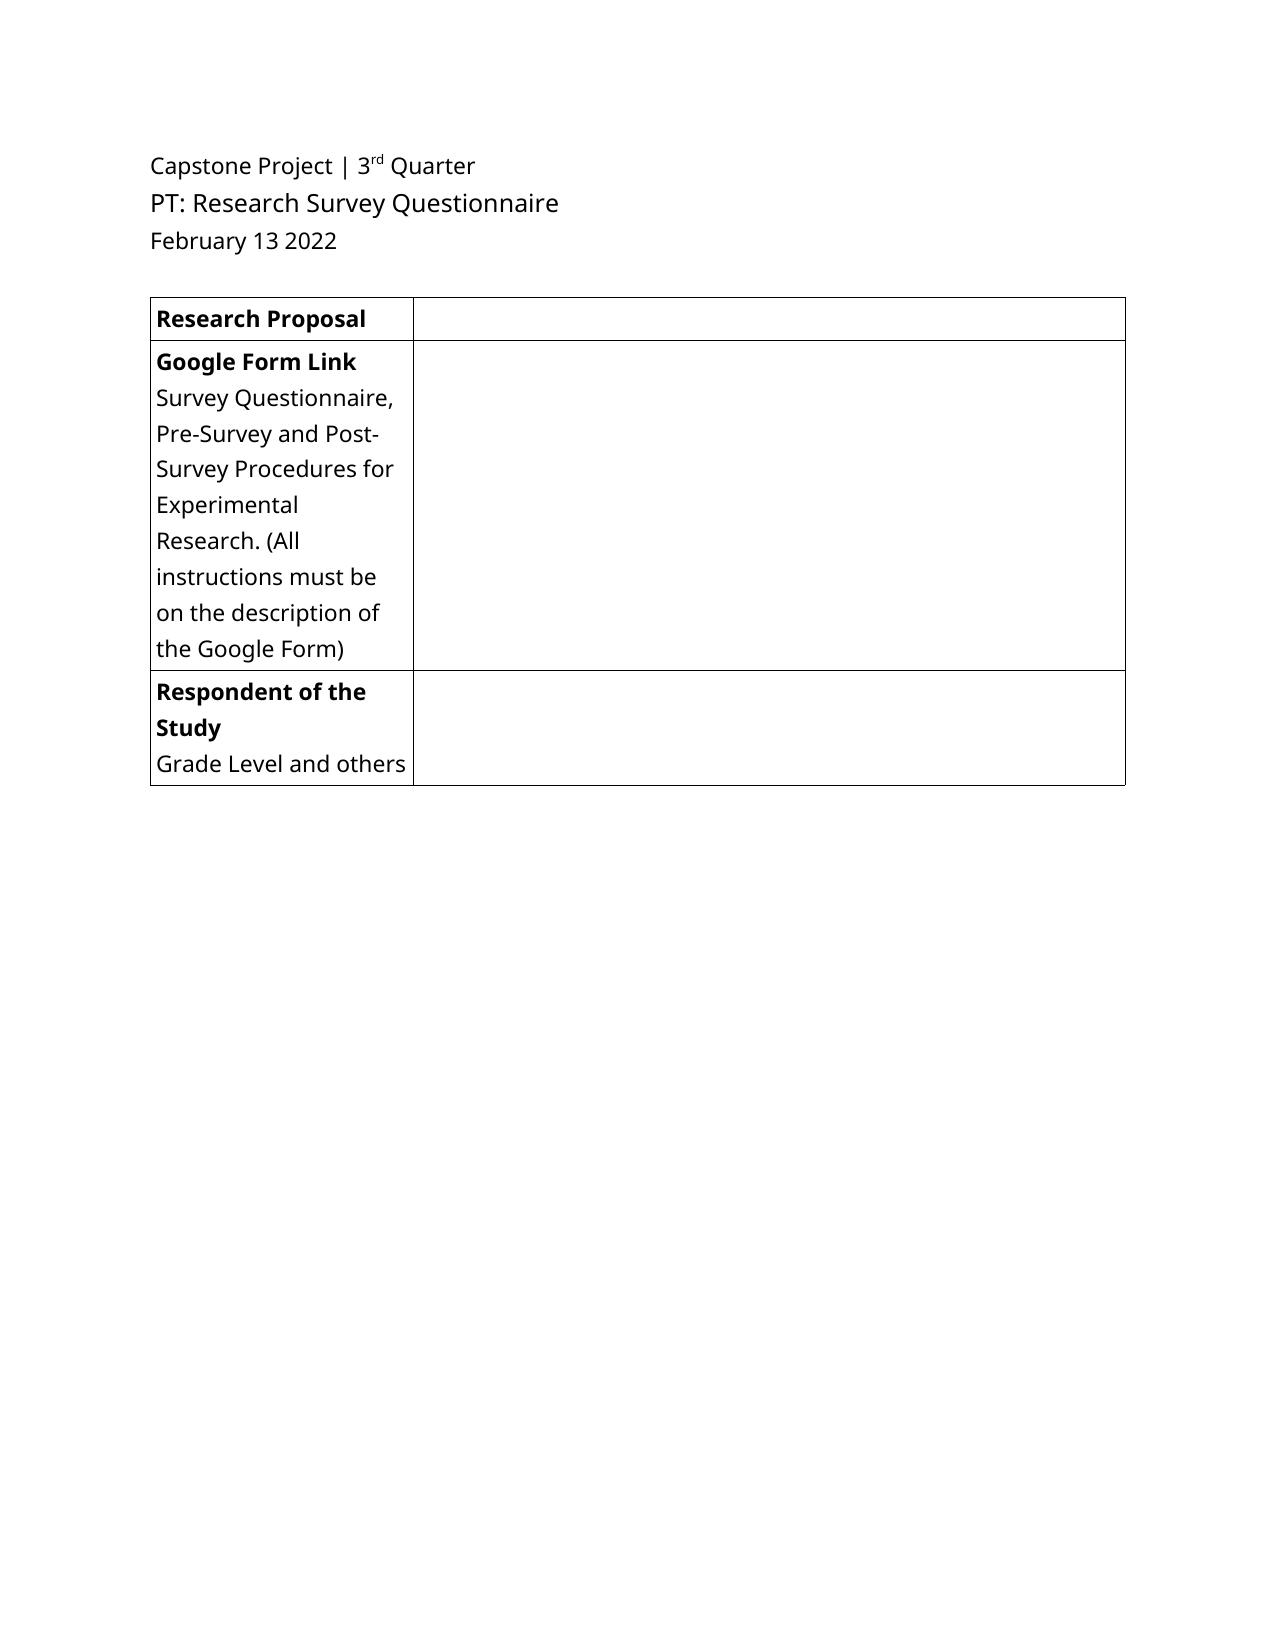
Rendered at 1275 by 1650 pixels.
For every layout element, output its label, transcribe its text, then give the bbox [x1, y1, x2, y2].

table_cell [414, 671, 1125, 785]
table_cell Respondent of the Study Grade Level and others [151, 671, 413, 785]
text Capstone Project | 3rd Quarter [150, 150, 1125, 181]
table_header [414, 298, 1125, 340]
text PT: Research Survey Questionnaire [150, 186, 1125, 220]
text February 13 2022 [150, 225, 1125, 256]
table_header Research Proposal [151, 298, 413, 340]
table_cell [414, 341, 1125, 670]
table_cell Google Form Link Survey Questionnaire, Pre-Survey and Post-Survey Procedures for Experimental Research. (All instructions must be on the description of the Google Form) [151, 341, 413, 670]
